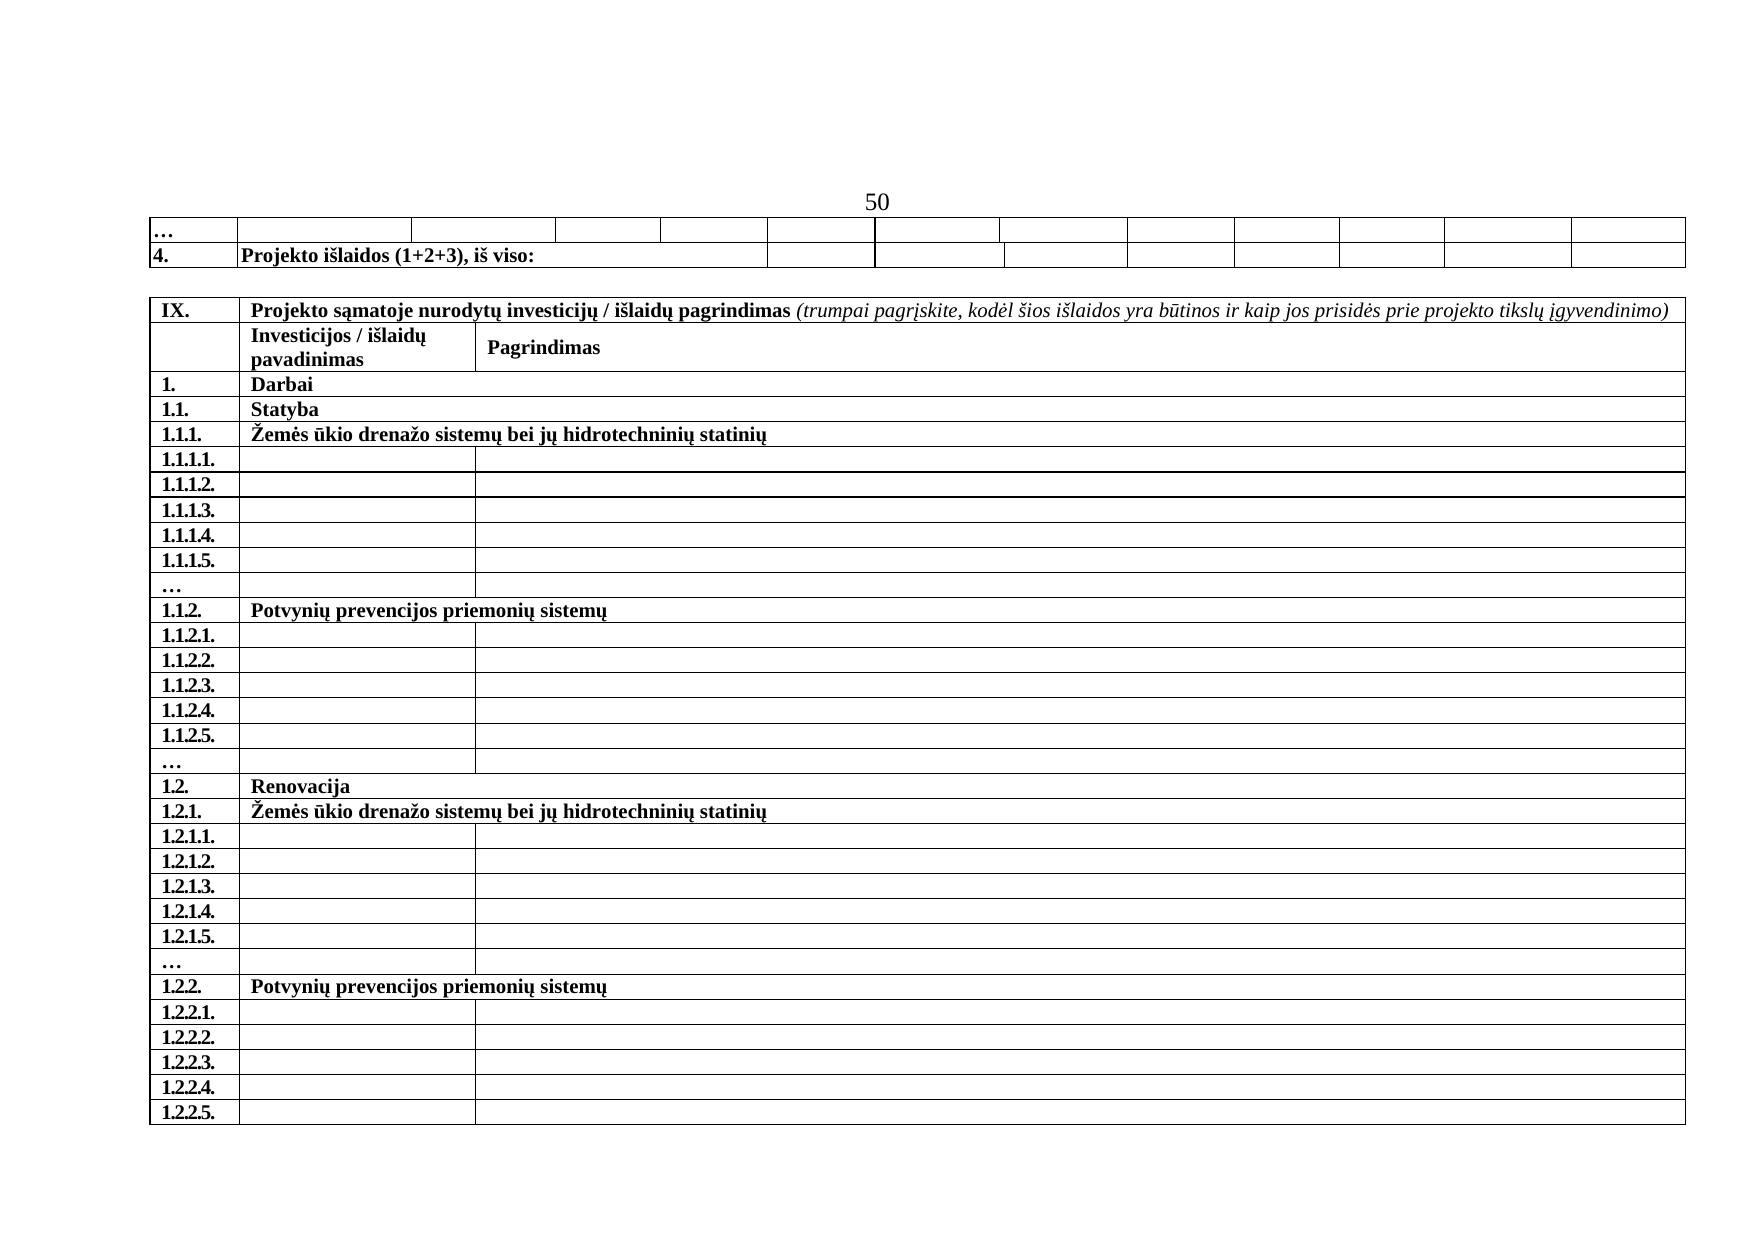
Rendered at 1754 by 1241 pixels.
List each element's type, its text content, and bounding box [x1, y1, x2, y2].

table_cell 1.2.2.1. [151, 1000, 239, 1024]
table_cell 1. [151, 372, 239, 396]
table_cell Žemės ūkio drenažo sistemų bei jų hidrotechninių statinių [240, 422, 1685, 446]
table_cell [240, 523, 475, 547]
table_cell [476, 673, 1685, 697]
table_cell [240, 498, 475, 522]
table_cell [240, 874, 475, 898]
table_cell [476, 1000, 1685, 1024]
table_cell [476, 498, 1685, 522]
table_cell [240, 648, 475, 672]
table_cell [240, 1075, 475, 1099]
table_cell 1.1.2.5. [151, 724, 239, 747]
table_cell [476, 849, 1685, 873]
table_cell [476, 899, 1685, 923]
table_cell [1340, 243, 1444, 267]
table_cell [476, 523, 1685, 547]
table_cell [476, 874, 1685, 898]
table_cell [476, 924, 1685, 948]
table_cell [768, 243, 874, 267]
table_cell 1.1.1.5. [151, 548, 239, 572]
table_cell [476, 724, 1685, 747]
table_cell 1.1.1.4. [151, 523, 239, 547]
table_cell [476, 648, 1685, 672]
table_cell [476, 698, 1685, 722]
table_cell Potvynių prevencijos priemonių sistemų [240, 598, 1685, 622]
table_cell 1.1.2. [151, 598, 239, 622]
table_cell [476, 548, 1685, 572]
table_cell Pagrindimas [476, 323, 1685, 371]
table_cell [1128, 243, 1234, 267]
table_cell [240, 573, 475, 597]
table_cell 1.1. [151, 397, 239, 421]
table_cell Potvynių prevencijos priemonių sistemų [240, 975, 1685, 998]
table_cell [240, 473, 475, 496]
table_cell 1.2.1.2. [151, 849, 239, 873]
table_cell [240, 949, 475, 973]
table_cell 1.1.2.3. [151, 673, 239, 697]
table_cell Žemės ūkio drenažo sistemų bei jų hidrotechninių statinių [240, 799, 1685, 823]
table_header IX. [151, 298, 239, 322]
table_cell 1.2.1. [151, 799, 239, 823]
table_cell [1000, 218, 1127, 242]
table_cell [476, 949, 1685, 973]
table_cell [476, 573, 1685, 597]
table_cell [240, 724, 475, 747]
table_cell … [151, 949, 239, 973]
table_cell [476, 1075, 1685, 1099]
table_cell … [151, 573, 239, 597]
table_cell 1.2.1.4. [151, 899, 239, 923]
table_cell [1340, 218, 1444, 242]
table_cell 4. [151, 243, 237, 267]
table_cell 1.2.2.5. [151, 1100, 239, 1124]
table_cell 1.2.1.5. [151, 924, 239, 948]
table_cell [876, 218, 999, 242]
table_cell [476, 1100, 1685, 1124]
table_cell [240, 548, 475, 572]
table_header Projekto sąmatoje nurodytų investicijų / išlaidų pagrindimas (trumpai pagrįskite, kodėl šios išlaidos yra būtinos ir kaip jos prisidės prie projekto tikslų įgyvendinimo) [240, 298, 1685, 322]
table_cell Darbai [240, 372, 1685, 396]
table_cell 1.2. [151, 774, 239, 798]
table_cell [240, 924, 475, 948]
table_cell [1572, 243, 1685, 267]
table_cell [240, 1000, 475, 1024]
table_cell [476, 447, 1685, 471]
table_cell [1445, 243, 1571, 267]
table_cell … [151, 749, 239, 773]
table_cell [476, 623, 1685, 647]
table_cell [476, 749, 1685, 773]
table_cell Projekto išlaidos (1+2+3), iš viso: [238, 243, 767, 267]
table_cell Investicijos / išlaidų pavadinimas [240, 323, 475, 371]
table_cell [476, 1050, 1685, 1074]
table_cell Statyba [240, 397, 1685, 421]
table_cell 1.2.2.4. [151, 1075, 239, 1099]
table_cell [476, 1025, 1685, 1049]
table_cell [1128, 218, 1234, 242]
table_cell [151, 323, 239, 371]
table_cell 1.2.2. [151, 975, 239, 998]
table_cell [768, 218, 874, 242]
table_cell [240, 673, 475, 697]
table_cell [1235, 218, 1339, 242]
table_cell Renovacija [240, 774, 1685, 798]
table_cell [240, 1050, 475, 1074]
table_cell [240, 849, 475, 873]
table_cell [240, 447, 475, 471]
table_cell … [151, 218, 237, 242]
table_cell 1.2.1.1. [151, 824, 239, 848]
table_cell [240, 1100, 475, 1124]
table_cell 1.1.2.2. [151, 648, 239, 672]
table_cell 1.1.1.3. [151, 498, 239, 522]
table_cell [240, 1025, 475, 1049]
table_cell 1.1.1. [151, 422, 239, 446]
table_cell [240, 899, 475, 923]
table_cell [876, 243, 1004, 267]
table_cell [556, 218, 660, 242]
table_cell [661, 218, 767, 242]
table_cell [412, 218, 555, 242]
table_cell [240, 824, 475, 848]
table_cell 1.1.2.1. [151, 623, 239, 647]
table_cell [476, 473, 1685, 496]
table_cell [476, 824, 1685, 848]
table_cell [1572, 218, 1685, 242]
table_cell [1445, 218, 1571, 242]
table_cell [240, 623, 475, 647]
table_cell [240, 698, 475, 722]
table_cell 1.1.1.2. [151, 473, 239, 496]
table_cell [1235, 243, 1339, 267]
table_cell 1.2.2.3. [151, 1050, 239, 1074]
table_cell [238, 218, 411, 242]
table_cell [240, 749, 475, 773]
table_cell [1005, 243, 1127, 267]
table_cell 1.1.1.1. [151, 447, 239, 471]
table_cell 1.1.2.4. [151, 698, 239, 722]
table_cell 1.2.1.3. [151, 874, 239, 898]
table_cell 1.2.2.2. [151, 1025, 239, 1049]
